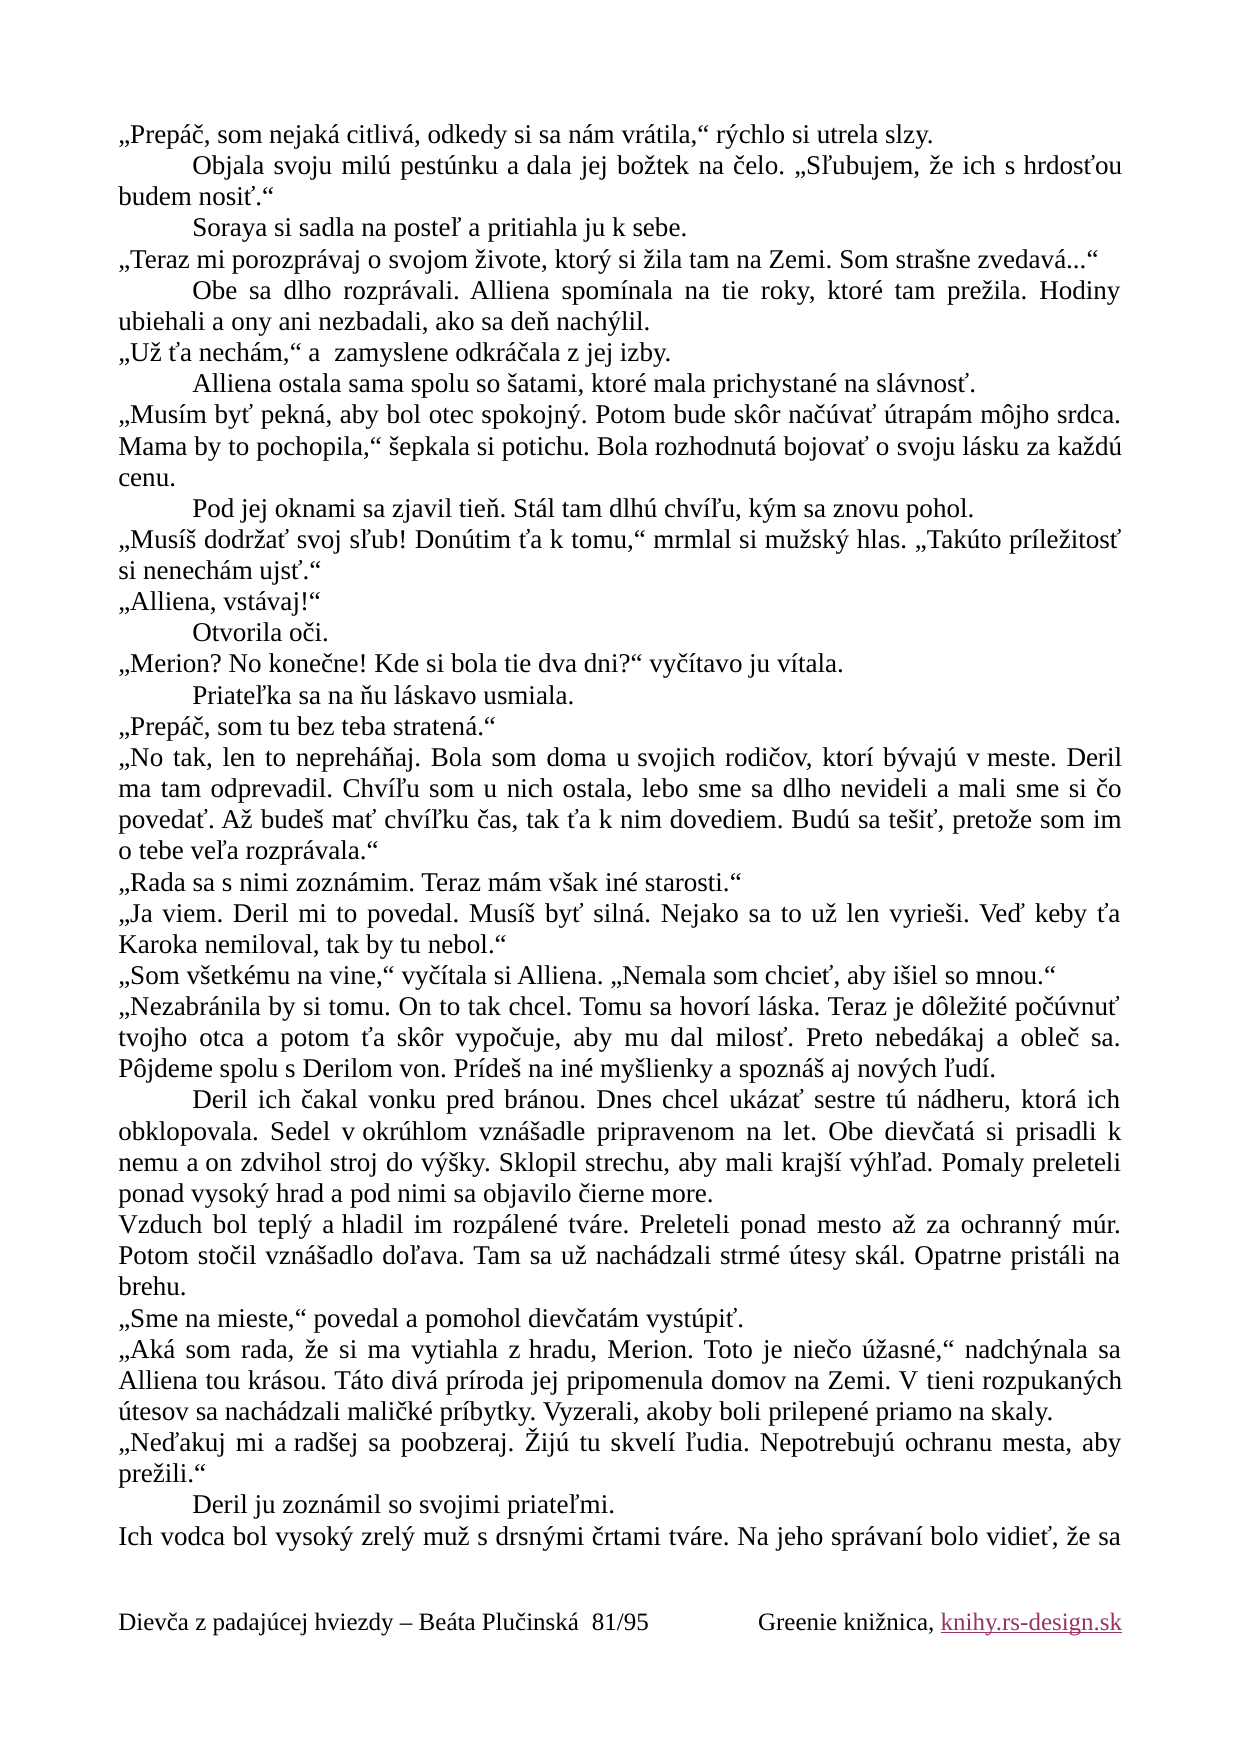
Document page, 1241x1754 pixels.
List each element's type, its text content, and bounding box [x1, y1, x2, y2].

text Otvorila oči. [118, 616, 1122, 648]
text Vzduch bol teplý a hladil im rozpálené tváre. Preleteli ponad mesto až za ochranný múr. Potom stočil vznášadlo doľava. Tam sa už nachádzali strmé útesy skál. Opatrne pristáli na brehu. [118, 1208, 1122, 1302]
text „Som všetkému na vine,“ vyčítala si Alliena. „Nemala som chcieť, aby išiel so mnou.“ [118, 959, 1122, 990]
text Ich vodca bol vysoký zrelý muž s drsnými črtami tváre. Na jeho správaní bolo vidieť, že sa [118, 1520, 1122, 1551]
text Deril ich čakal vonku pred bránou. Dnes chcel ukázať sestre tú nádheru, ktorá ich obklopovala. Sedel v okrúhlom vznášadle pripravenom na let. Obe dievčatá si prisadli k nemu a on zdvihol stroj do výšky. Sklopil strechu, aby mali krajší výhľad. Pomaly preleteli ponad vysoký hrad a pod nimi sa objavilo čierne more. [118, 1084, 1122, 1208]
text „Prepáč, som nejaká citlivá, odkedy si sa nám vrátila,“ rýchlo si utrela slzy. [118, 118, 1122, 149]
text „Musím byť pekná, aby bol otec spokojný. Potom bude skôr načúvať útrapám môjho srdca. Mama by to pochopila,“ šepkala si potichu. Bola rozhodnutá bojovať o svoju lásku za každú cenu. [118, 398, 1122, 492]
text „No tak, len to nepreháňaj. Bola som doma u svojich rodičov, ktorí bývajú v meste. Deril ma tam odprevadil. Chvíľu som u nich ostala, lebo sme sa dlho nevideli a mali sme si čo povedať. Až budeš mať chvíľku čas, tak ťa k nim dovediem. Budú sa tešiť, pretože som im o tebe veľa rozprávala.“ [118, 741, 1122, 866]
text „Rada sa s nimi zoznámim. Teraz mám však iné starosti.“ [118, 866, 1122, 897]
text Pod jej oknami sa zjavil tieň. Stál tam dlhú chvíľu, kým sa znovu pohol. [118, 492, 1122, 523]
text „Ja viem. Deril mi to povedal. Musíš byť silná. Nejako sa to už len vyrieši. Veď keby ťa Karoka nemiloval, tak by tu nebol.“ [118, 897, 1122, 959]
text Soraya si sadla na posteľ a pritiahla ju k sebe. [118, 212, 1122, 243]
text Obe sa dlho rozprávali. Alliena spomínala na tie roky, ktoré tam prežila. Hodiny ubiehali a ony ani nezbadali, ako sa deň nachýlil. [118, 274, 1122, 336]
text „Alliena, vstávaj!“ [118, 585, 1122, 616]
text „Neďakuj mi a radšej sa poobzeraj. Žijú tu skvelí ľudia. Nepotrebujú ochranu mesta, aby prežili.“ [118, 1426, 1122, 1488]
text „Nezabránila by si tomu. On to tak chcel. Tomu sa hovorí láska. Teraz je dôležité počúvnuť tvojho otca a potom ťa skôr vypočuje, aby mu dal milosť. Preto nebedákaj a obleč sa. Pôjdeme spolu s Derilom von. Prídeš na iné myšlienky a spoznáš aj nových ľudí. [118, 990, 1122, 1084]
text „Aká som rada, že si ma vytiahla z hradu, Merion. Toto je niečo úžasné,“ nadchýnala sa Alliena tou krásou. Táto divá príroda jej pripomenula domov na Zemi. V tieni rozpukaných útesov sa nachádzali maličké príbytky. Vyzerali, akoby boli prilepené priamo na skaly. [118, 1333, 1122, 1426]
text „Merion? No konečne! Kde si bola tie dva dni?“ vyčítavo ju vítala. [118, 648, 1122, 679]
text Priateľka sa na ňu láskavo usmiala. [118, 679, 1122, 710]
text Alliena ostala sama spolu so šatami, ktoré mala prichystané na slávnosť. [118, 367, 1122, 398]
text Objala svoju milú pestúnku a dala jej božtek na čelo. „Sľubujem, že ich s hrdosťou budem nosiť.“ [118, 149, 1122, 212]
text „Prepáč, som tu bez teba stratená.“ [118, 710, 1122, 741]
text „Teraz mi porozprávaj o svojom živote, ktorý si žila tam na Zemi. Som strašne zvedavá...“ [118, 243, 1122, 274]
text „Už ťa nechám,“ a zamyslene odkráčala z jej izby. [118, 336, 1122, 367]
text „Sme na mieste,“ povedal a pomohol dievčatám vystúpiť. [118, 1302, 1122, 1333]
text Deril ju zoznámil so svojimi priateľmi. [118, 1488, 1122, 1520]
text „Musíš dodržať svoj sľub! Donútim ťa k tomu,“ mrmlal si mužský hlas. „Takúto príležitosť si nenechám ujsť.“ [118, 523, 1122, 585]
